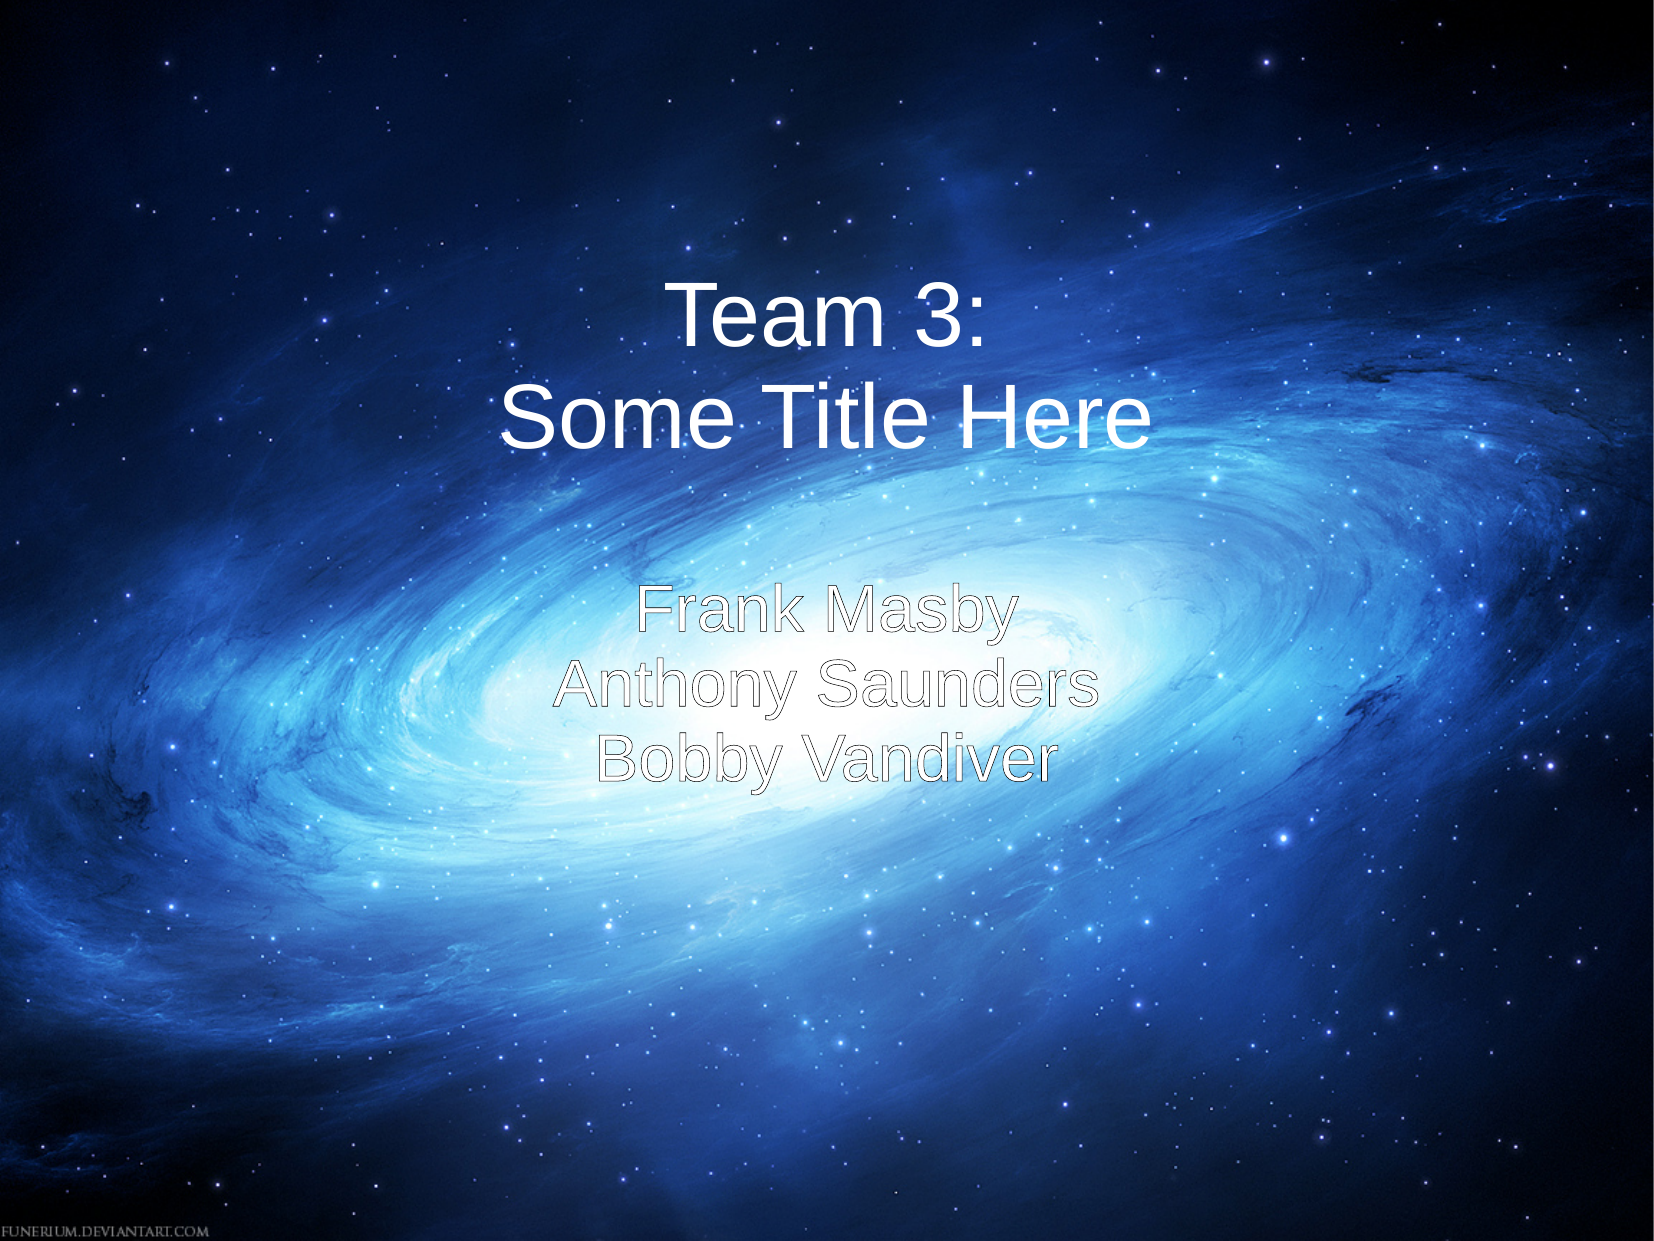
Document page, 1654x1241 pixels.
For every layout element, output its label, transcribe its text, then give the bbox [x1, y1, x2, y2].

subtitle Team 3: Some Title Here Frank Masby Anthony Saunders Bobby Vandiver [82, 49, 1571, 1010]
picture [0, 0, 1654, 1241]
